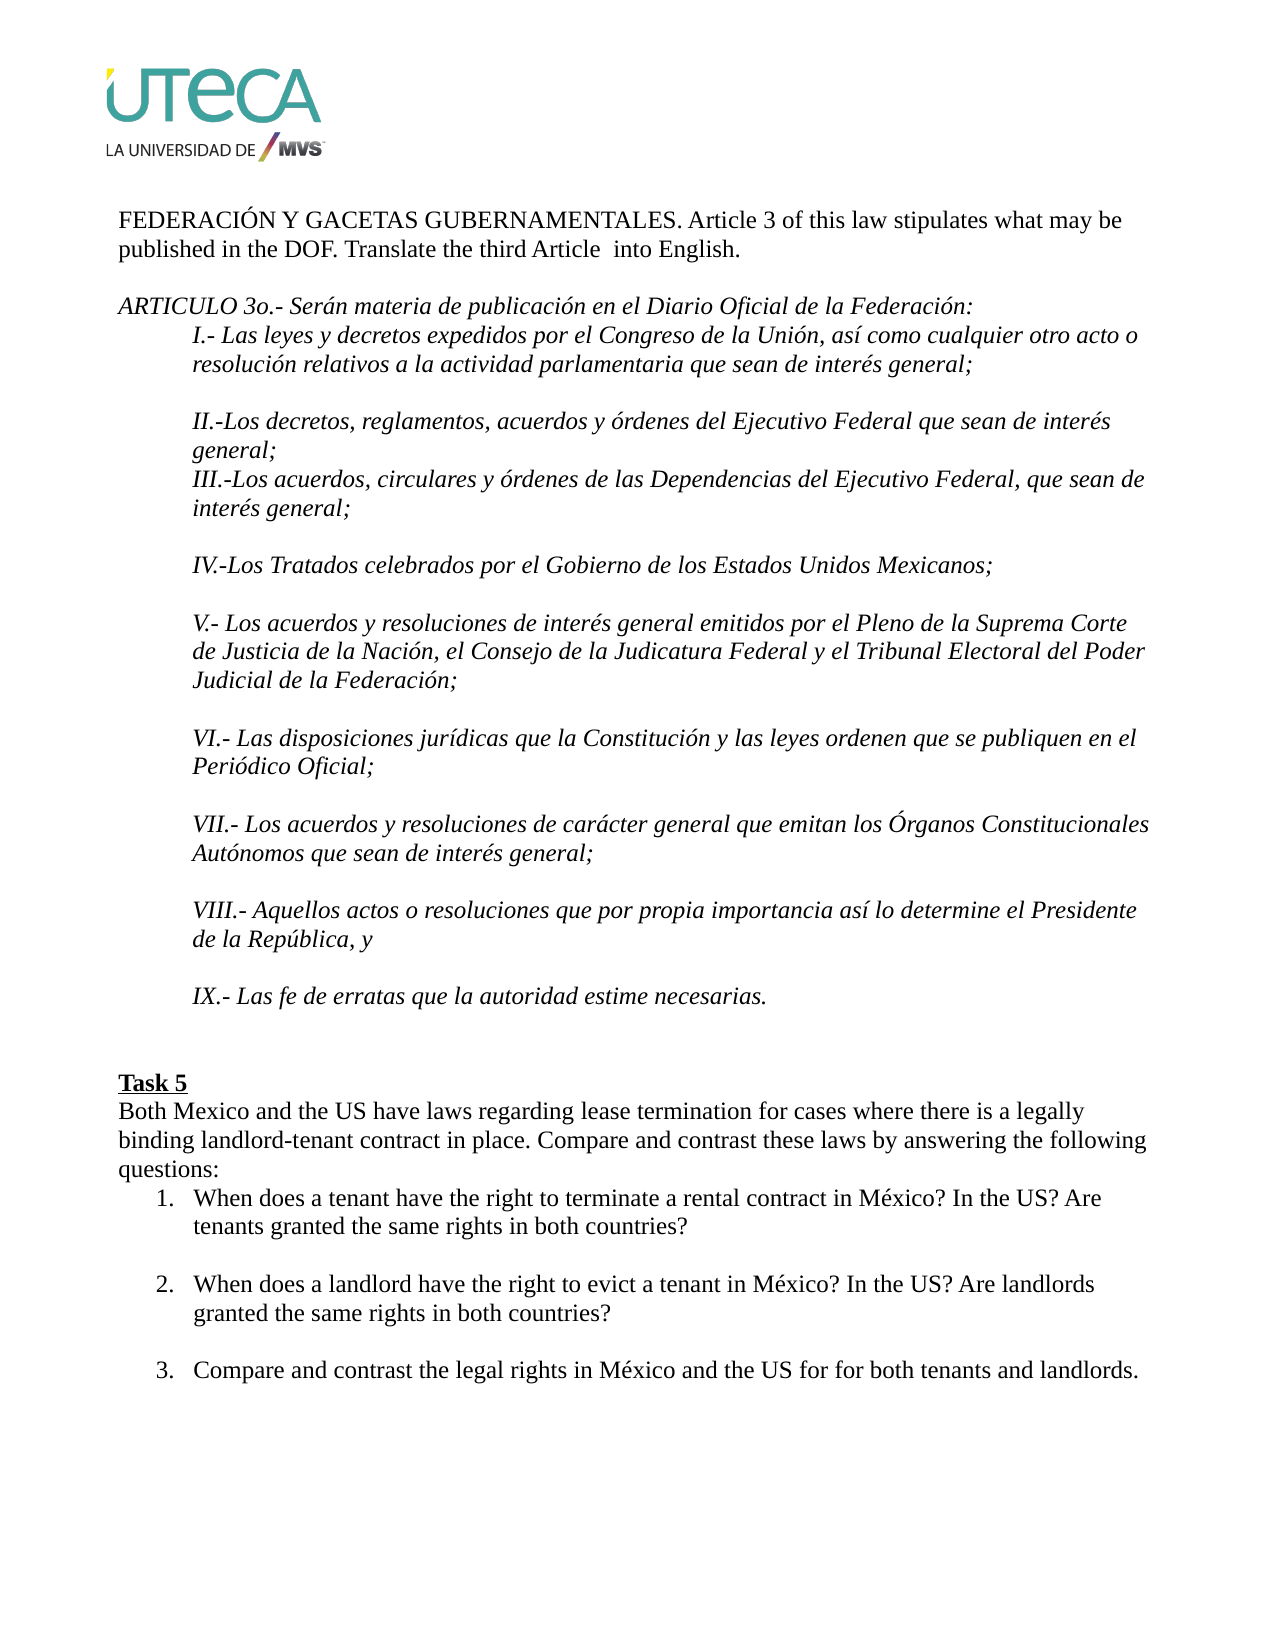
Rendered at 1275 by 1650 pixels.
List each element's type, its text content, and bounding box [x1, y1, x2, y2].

text III.-Los acuerdos, circulares y órdenes de las Dependencias del Ejecutivo Federal, que sean de interés general; [192, 464, 1157, 521]
text VII.- Los acuerdos y resoluciones de carácter general que emitan los Órganos Constitucionales Autónomos que sean de interés general; [192, 809, 1157, 866]
text IV.-Los Tratados celebrados por el Gobierno de los Estados Unidos Mexicanos; [192, 550, 1157, 579]
text VIII.- Aquellos actos o resoluciones que por propia importancia así lo determine el Presidente de la República, y [192, 895, 1157, 953]
picture [104, 64, 328, 166]
text II.-Los decretos, reglamentos, acuerdos y órdenes del Ejecutivo Federal que sean de interés general; [192, 406, 1157, 464]
list Compare and contrast the legal rights in México and the US for for both tenants and landlords. [156, 1355, 1157, 1384]
text V.- Los acuerdos y resoluciones de interés general emitidos por el Pleno de la Suprema Corte de Justicia de la Nación, el Consejo de la Judicatura Federal y el Tribunal Electoral del Poder Judicial de la Federación; [192, 608, 1157, 694]
text Both Mexico and the US have laws regarding lease termination for cases where there is a legally binding landlord-tenant contract in place. Compare and contrast these laws by answering the following questions: [118, 1096, 1157, 1183]
text ARTICULO 3o.- Serán materia de publicación en el Diario Oficial de la Federación: [118, 291, 1157, 320]
text VI.- Las disposiciones jurídicas que la Constitución y las leyes ordenen que se publiquen en el Periódico Oficial; [192, 723, 1157, 780]
text I.- Las leyes y decretos expedidos por el Congreso de la Unión, así como cualquier otro acto o resolución relativos a la actividad parlamentaria que sean de interés general; [192, 320, 1157, 378]
text Task 5 [118, 1068, 1157, 1096]
text IX.- Las fe de erratas que la autoridad estime necesarias. [192, 981, 1157, 1010]
text FEDERACIÓN Y GACETAS GUBERNAMENTALES. Article 3 of this law stipulates what may be published in the DOF. Translate the third Article into English. [118, 205, 1157, 263]
list When does a landlord have the right to evict a tenant in México? In the US? Are landlords granted the same rights in both countries? [156, 1269, 1157, 1326]
list When does a tenant have the right to terminate a rental contract in México? In the US? Are tenants granted the same rights in both countries? [156, 1183, 1157, 1240]
